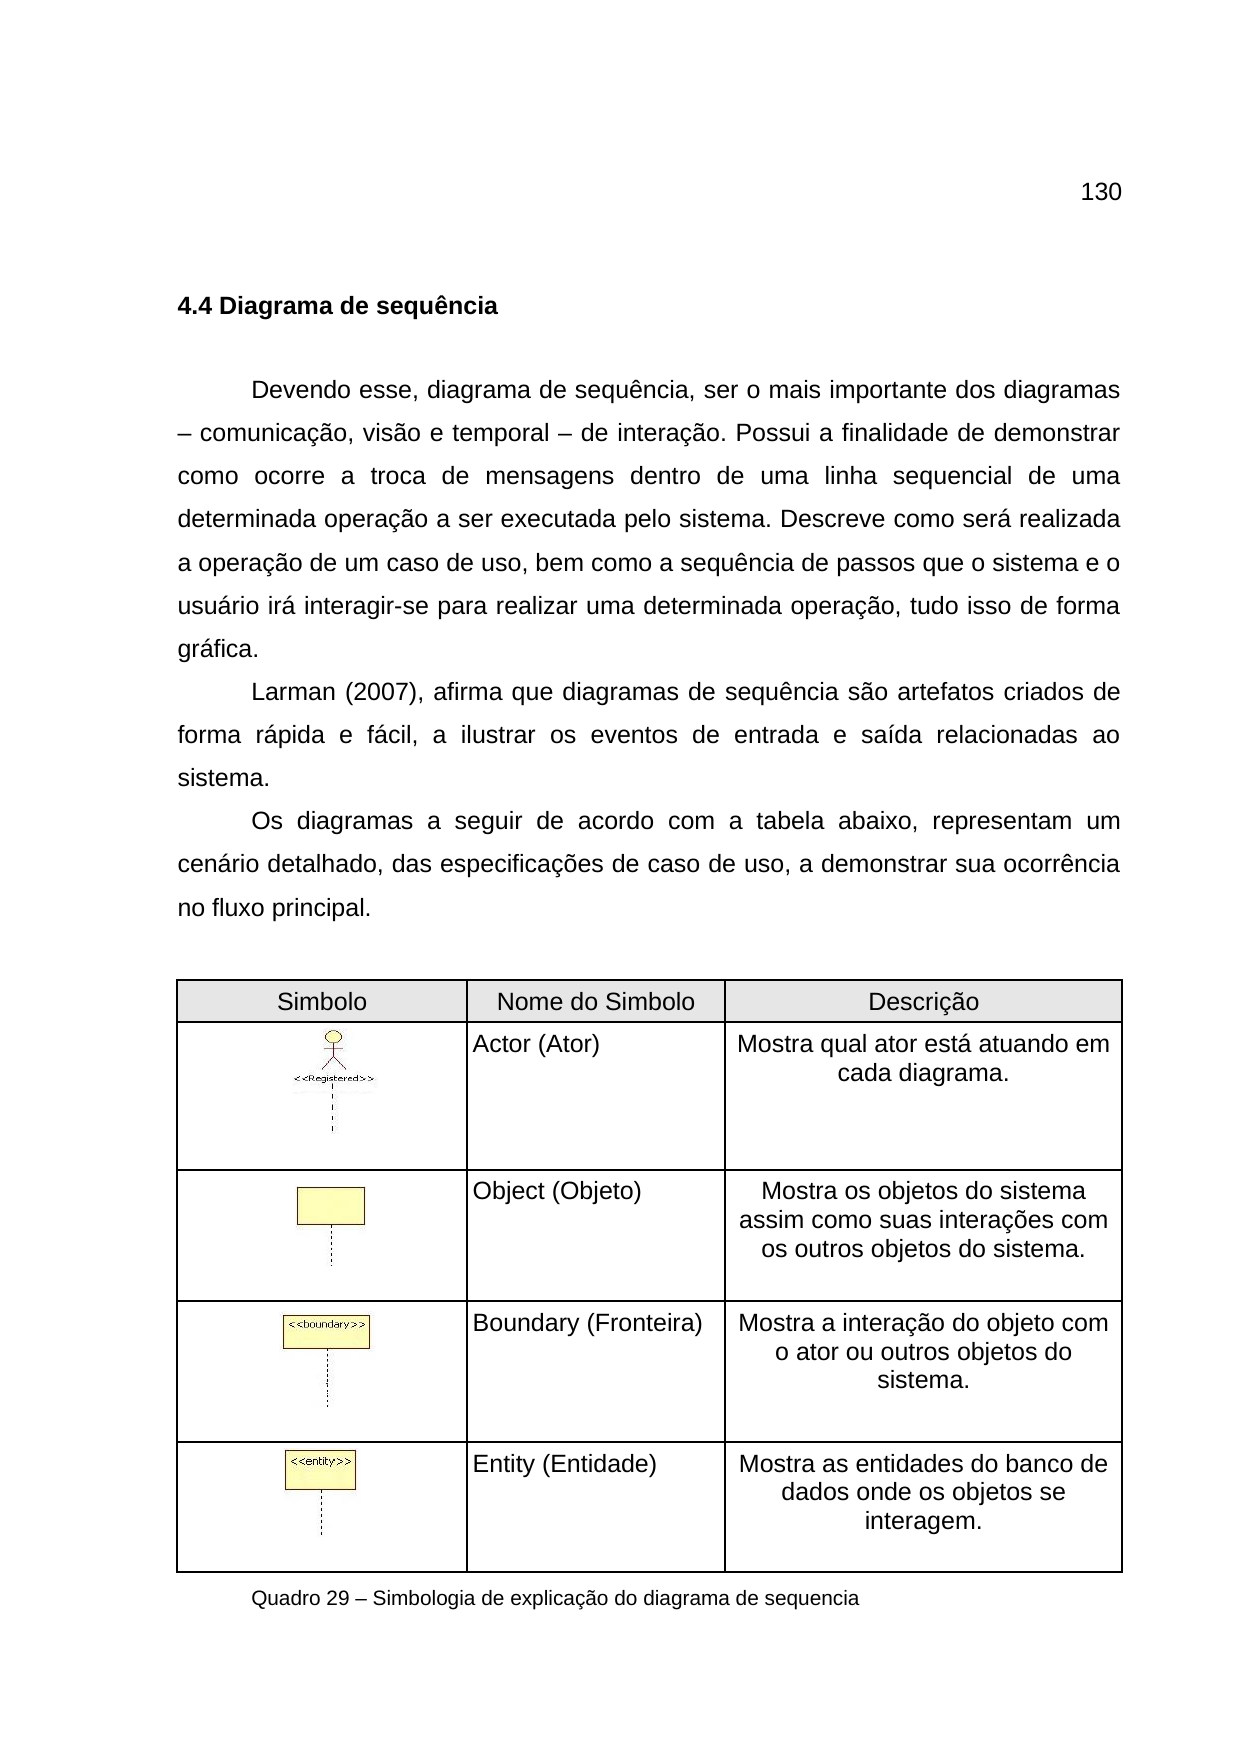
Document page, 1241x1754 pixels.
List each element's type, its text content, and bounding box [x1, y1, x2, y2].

picture [292, 1028, 381, 1134]
table_cell Mostra os objetos do sistema assim como suas interações com os outros objetos do sistema. [726, 1171, 1121, 1300]
table_cell [178, 1302, 466, 1441]
table_cell Mostra a interação do objeto com o ator ou outros objetos do sistema. [726, 1302, 1121, 1441]
table_cell Boundary (Fronteira) [468, 1302, 724, 1441]
table_cell [178, 1443, 466, 1448]
text Quadro 29 – Simbologia de explicação do diagrama de sequencia [177, 1586, 1122, 1609]
subtitle 4.4 Diagrama de sequência [177, 291, 1122, 319]
text Devendo esse, diagrama de sequência, ser o mais importante dos diagramas – comunicação, visão e temporal – de interação. Possui a finalidade de demonstrar como ocorre a troca de mensagens dentro de uma linha sequencial de uma determinada operação a ser executada pelo sistema. Descreve como será realizada a operação de um caso de uso, bem como a sequência de passos que o sistema e o usuário irá interagir-se para realizar uma determinada operação, tudo isso de forma gráfica. [177, 375, 1122, 663]
text Larman (2007), afirma que diagramas de sequência são artefatos criados de forma rápida e fácil, a ilustrar os eventos de entrada e saída relacionadas ao sistema. [177, 677, 1122, 792]
picture [283, 1448, 361, 1537]
table_cell Entity (Entidade) [468, 1443, 724, 1571]
table_cell Actor (Ator) [468, 1023, 724, 1168]
table_header Nome do Simbolo [468, 981, 724, 1021]
table_header Descrição [726, 981, 1121, 1021]
table_cell [178, 1023, 466, 1168]
picture [295, 1186, 367, 1266]
table_header Simbolo [178, 981, 466, 1021]
table_cell [178, 1171, 466, 1300]
table_cell [178, 1449, 466, 1571]
table_cell Mostra qual ator está atuando em cada diagrama. [726, 1023, 1121, 1168]
text Os diagramas a seguir de acordo com a tabela abaixo, representam um cenário detalhado, das especificações de caso de uso, a demonstrar sua ocorrência no fluxo principal. [177, 806, 1122, 921]
table_cell Object (Objeto) [468, 1171, 724, 1300]
table_cell Mostra as entidades do banco de dados onde os objetos se interagem. [726, 1443, 1121, 1571]
picture [279, 1311, 376, 1407]
